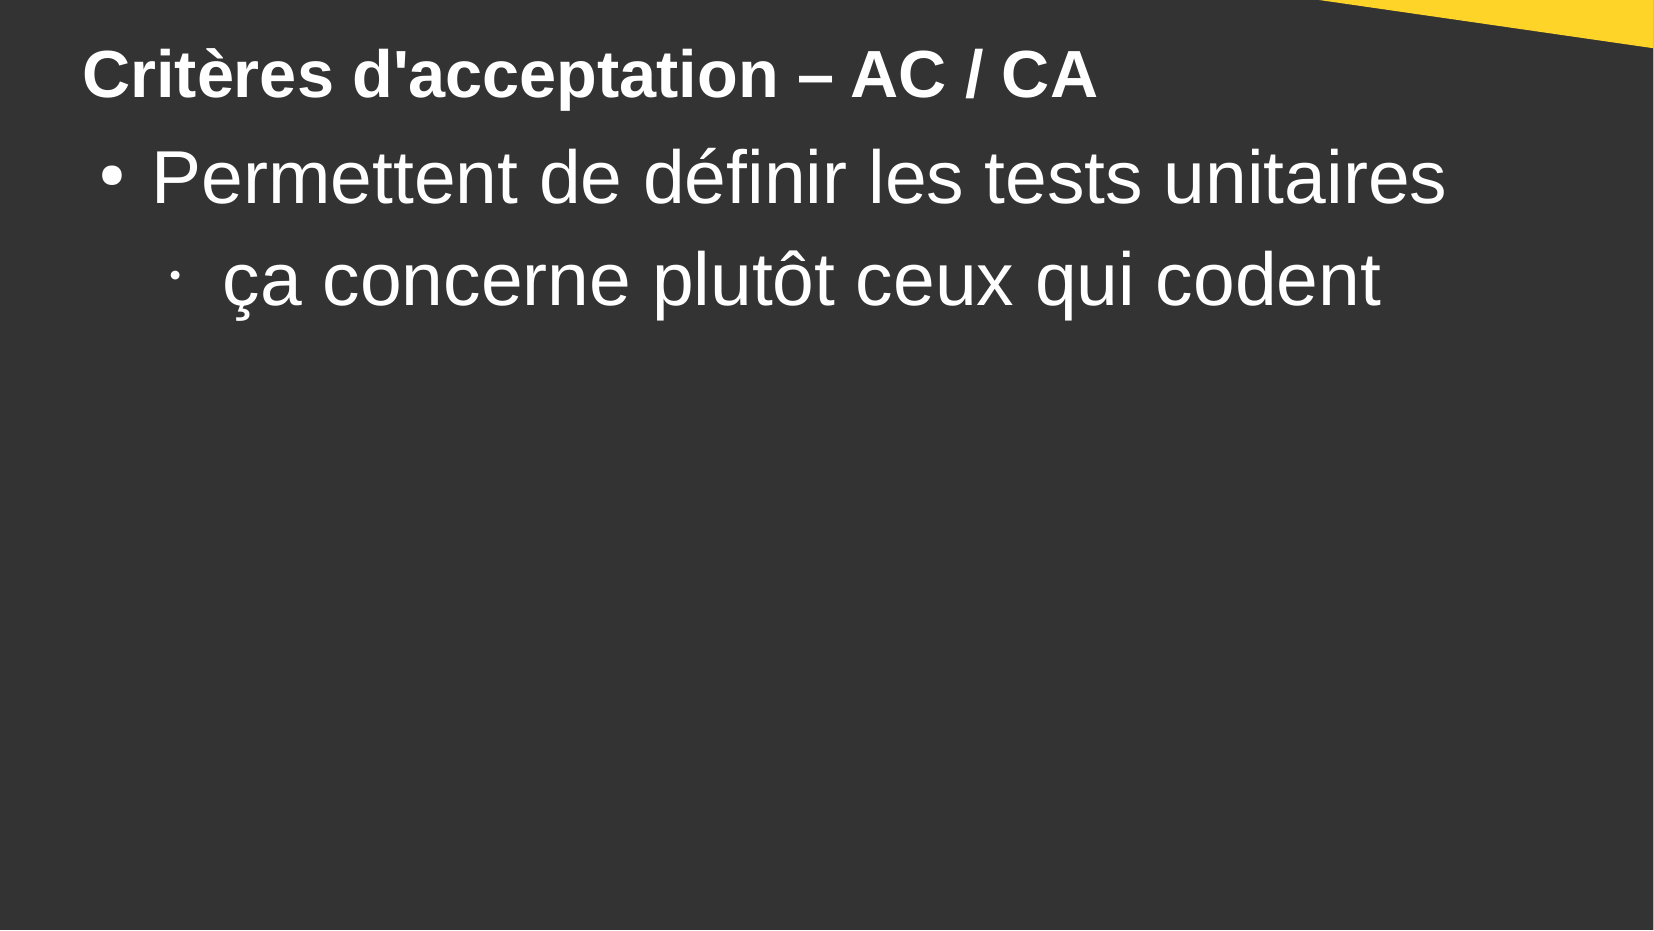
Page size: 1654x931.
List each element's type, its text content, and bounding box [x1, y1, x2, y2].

title Critères d'acceptation – AC / CA [82, 37, 1571, 122]
text_box [1319, 0, 1654, 49]
list Permettent de définir les tests unitaires ça concerne plutôt ceux qui codent [80, 135, 1620, 777]
